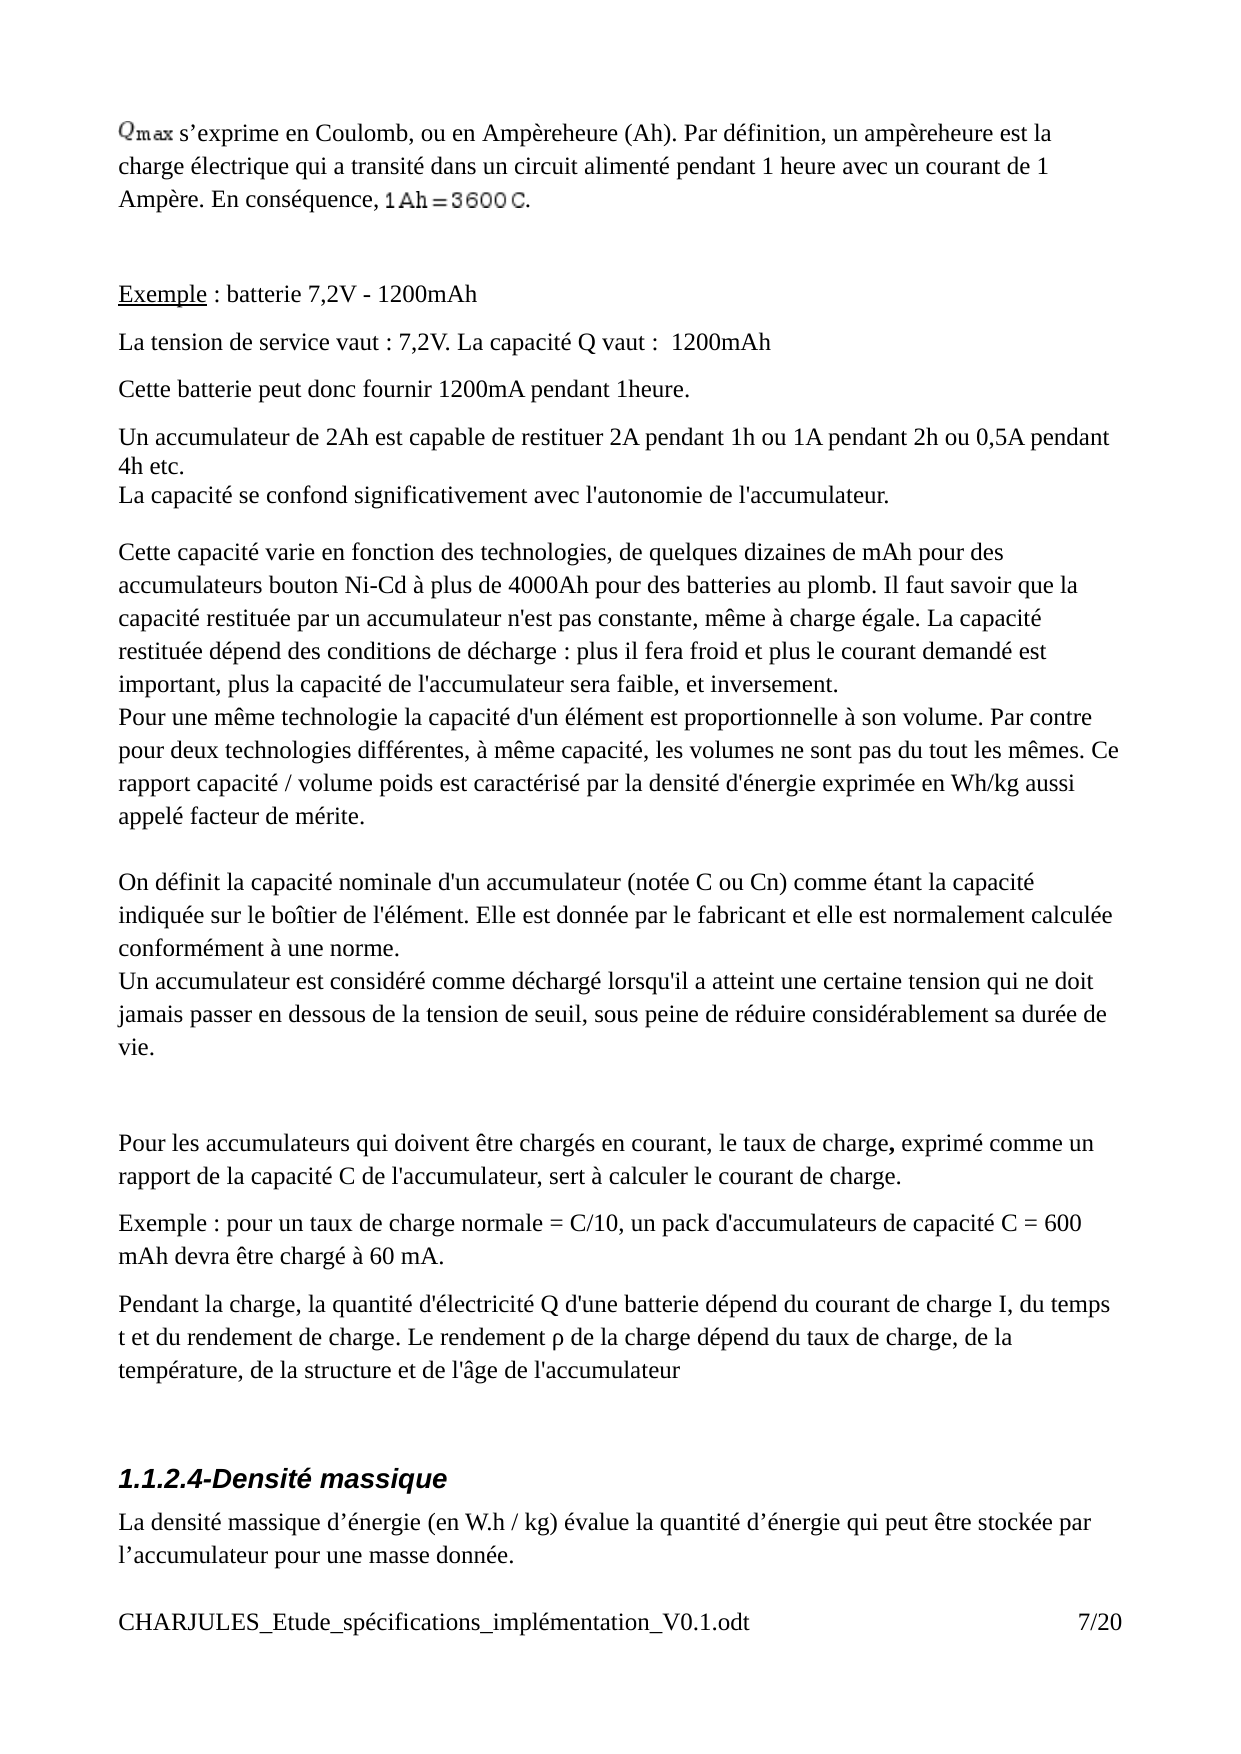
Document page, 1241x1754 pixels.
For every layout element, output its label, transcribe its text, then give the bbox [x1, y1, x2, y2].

text La tension de service vaut : 7,2V. La capacité Q vaut : 1200mAh [118, 327, 1122, 356]
text s’exprime en Coulomb, ou en Ampèreheure (Ah). Par définition, un ampèreheure est la charge électrique qui a transité dans un circuit alimenté pendant 1 heure avec un courant de 1 Ampère. En conséquence, . [118, 118, 1122, 213]
text Cette capacité varie en fonction des technologies, de quelques dizaines de mAh pour des accumulateurs bouton Ni-Cd à plus de 4000Ah pour des batteries au plomb. Il faut savoir que la capacité restituée par un accumulateur n'est pas constante, même à charge égale. La capacité restituée dépend des conditions de décharge : plus il fera froid et plus le courant demandé est important, plus la capacité de l'accumulateur sera faible, et inversement. Pour une même technologie la capacité d'un élément est proportionnelle à son volume. Par contre pour deux technologies différentes, à même capacité, les volumes ne sont pas du tout les mêmes. Ce rapport capacité / volume poids est caractérisé par la densité d'énergie exprimée en Wh/kg aussi appelé facteur de mérite. On définit la capacité nominale d'un accumulateur (notée C ou Cn) comme étant la capacité indiquée sur le boîtier de l'élément. Elle est donnée par le fabricant et elle est normalement calculée conformément à une norme. Un accumulateur est considéré comme déchargé lorsqu'il a atteint une certaine tension qui ne doit jamais passer en dessous de la tension de seuil, sous peine de réduire considérablement sa durée de vie. [118, 537, 1122, 1061]
picture [118, 121, 173, 142]
text La densité massique d’énergie (en W.h / kg) évalue la quantité d’énergie qui peut être stockée par l’accumulateur pour une masse donnée. [118, 1507, 1122, 1569]
text Cette batterie peut donc fournir 1200mA pendant 1heure. [118, 374, 1122, 403]
text Exemple : pour un taux de charge normale = C/10, un pack d'accumulateurs de capacité C = 600 mAh devra être chargé à 60 mA. [118, 1208, 1122, 1270]
text Pour les accumulateurs qui doivent être chargés en courant, le taux de charge, exprimé comme un rapport de la capacité C de l'accumulateur, sert à calculer le courant de charge. [118, 1128, 1122, 1189]
text Pendant la charge, la quantité d'électricité Q d'une batterie dépend du courant de charge I, du temps t et du rendement de charge. Le rendement ρ de la charge dépend du taux de charge, de la température, de la structure et de l'âge de l'accumulateur [118, 1289, 1122, 1384]
text Un accumulateur de 2Ah est capable de restituer 2A pendant 1h ou 1A pendant 2h ou 0,5A pendant 4h etc. La capacité se confond significativement avec l'autonomie de l'accumulateur. [118, 422, 1122, 508]
picture [385, 191, 525, 208]
text Exemple : batterie 7,2V - 1200mAh [118, 279, 1122, 308]
subtitle 1.1.2.4-Densité massique [118, 1463, 1122, 1494]
